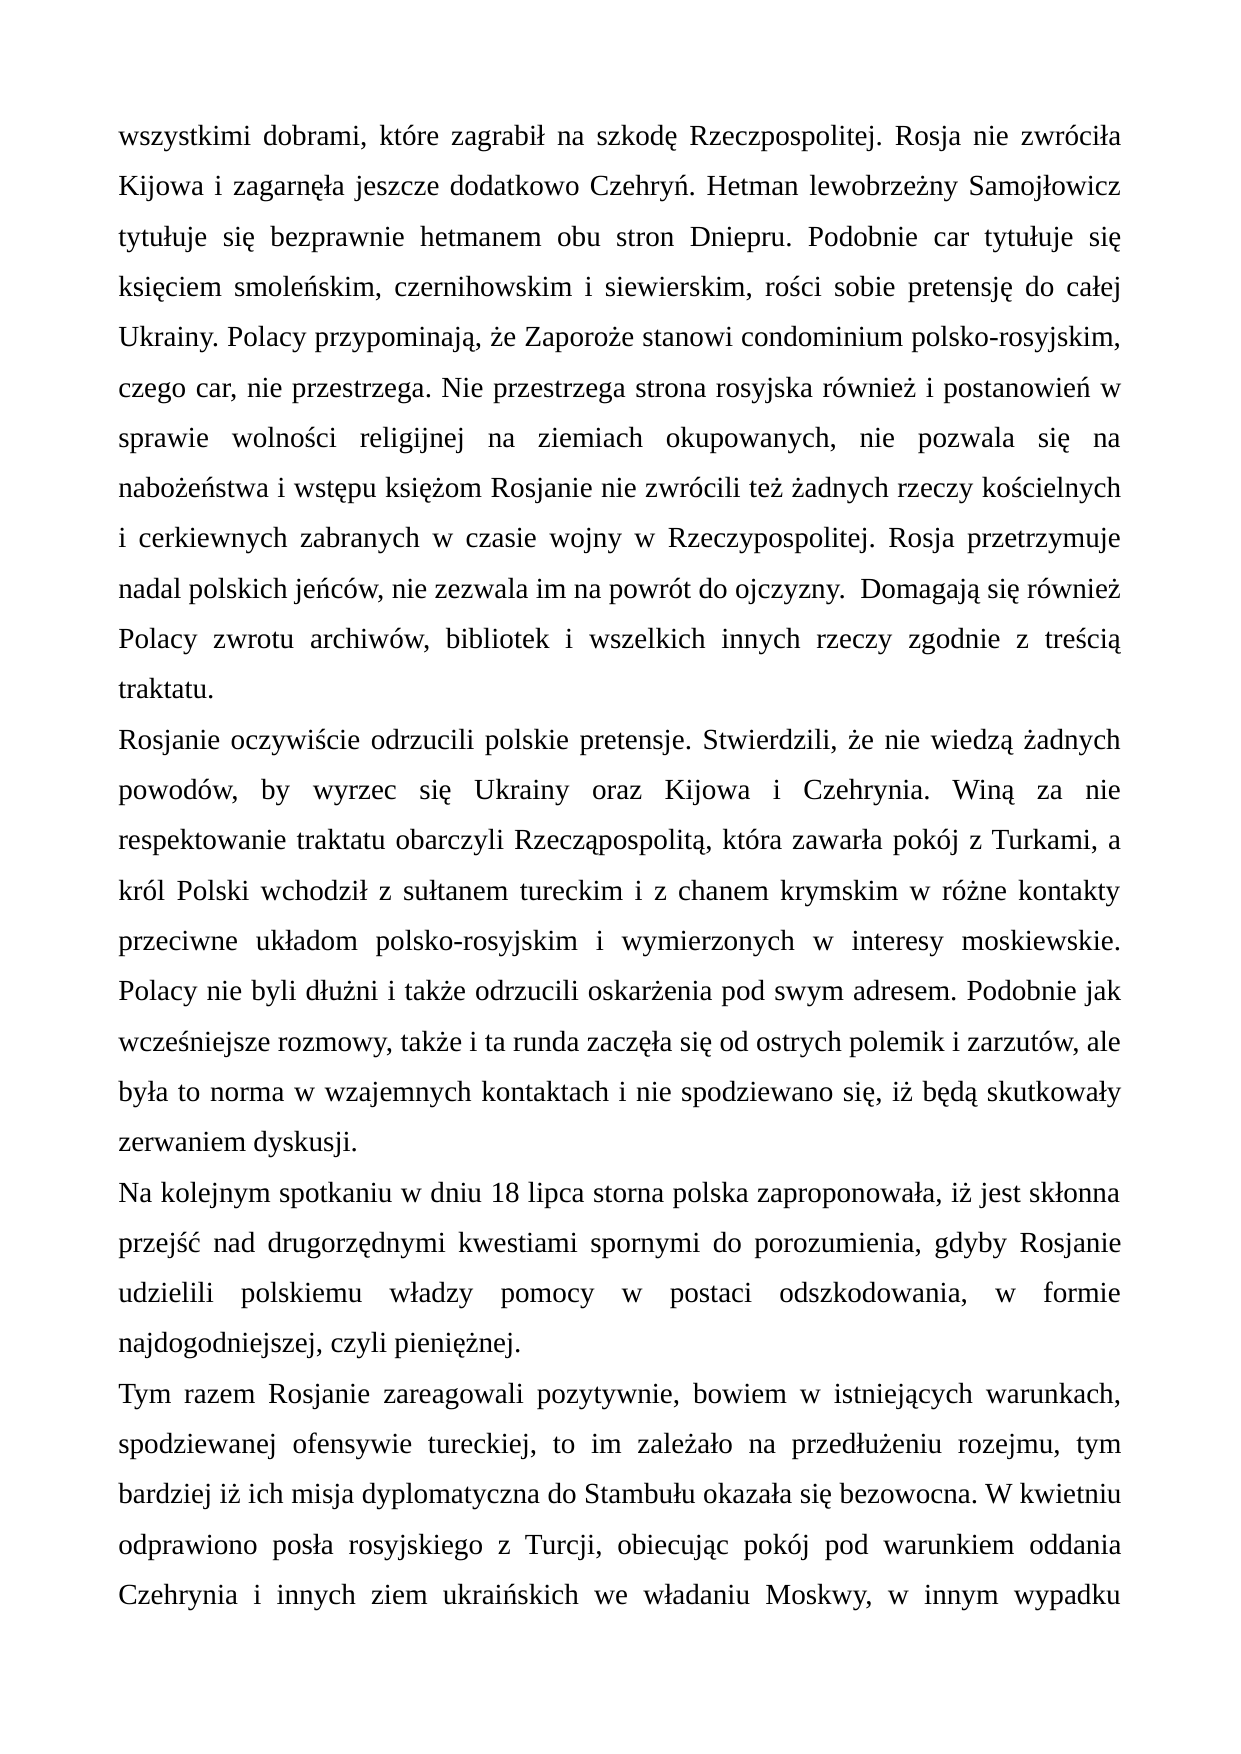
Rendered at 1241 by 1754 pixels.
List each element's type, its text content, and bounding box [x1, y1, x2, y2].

text wszystkimi dobrami, które zagrabił na szkodę Rzeczpospolitej. Rosja nie zwróciła Kijowa i zagarnęła jeszcze dodatkowo Czehryń. Hetman lewobrzeżny Samojłowicz tytułuje się bezprawnie hetmanem obu stron Dniepru. Podobnie car tytułuje się księciem smoleńskim, czernihowskim i siewierskim, rości sobie pretensję do całej Ukrainy. Polacy przypominają, że Zaporoże stanowi condominium polsko-rosyjskim, czego car, nie przestrzega. Nie przestrzega strona rosyjska również i postanowień w sprawie wolności religijnej na ziemiach okupowanych, nie pozwala się na nabożeństwa i wstępu księżom Rosjanie nie zwrócili też żadnych rzeczy kościelnych i cerkiewnych zabranych w czasie wojny w Rzeczypospolitej. Rosja przetrzymuje nadal polskich jeńców, nie zezwala im na powrót do ojczyzny. Domagają się również Polacy zwrotu archiwów, bibliotek i wszelkich innych rzeczy zgodnie z treścią traktatu. [118, 118, 1122, 705]
text Rosjanie oczywiście odrzucili polskie pretensje. Stwierdzili, że nie wiedzą żadnych powodów, by wyrzec się Ukrainy oraz Kijowa i Czehrynia. Winą za nie respektowanie traktatu obarczyli Rzecząpospolitą, która zawarła pokój z Turkami, a król Polski wchodził z sułtanem tureckim i z chanem krymskim w różne kontakty przeciwne układom polsko-rosyjskim i wymierzonych w interesy moskiewskie. Polacy nie byli dłużni i także odrzucili oskarżenia pod swym adresem. Podobnie jak wcześniejsze rozmowy, także i ta runda zaczęła się od ostrych polemik i zarzutów, ale była to norma w wzajemnych kontaktach i nie spodziewano się, iż będą skutkowały zerwaniem dyskusji. [118, 722, 1122, 1158]
text Tym razem Rosjanie zareagowali pozytywnie, bowiem w istniejących warunkach, spodziewanej ofensywie tureckiej, to im zależało na przedłużeniu rozejmu, tym bardziej iż ich misja dyplomatyczna do Stambułu okazała się bezowocna. W kwietniu odprawiono posła rosyjskiego z Turcji, obiecując pokój pod warunkiem oddania Czehrynia i innych ziem ukraińskich we władaniu Moskwy, w innym wypadku [118, 1376, 1122, 1611]
text Na kolejnym spotkaniu w dniu 18 lipca storna polska zaproponowała, iż jest skłonna przejść nad drugorzędnymi kwestiami spornymi do porozumienia, gdyby Rosjanie udzielili polskiemu władzy pomocy w postaci odszkodowania, w formie najdogodniejszej, czyli pieniężnej. [118, 1175, 1122, 1359]
